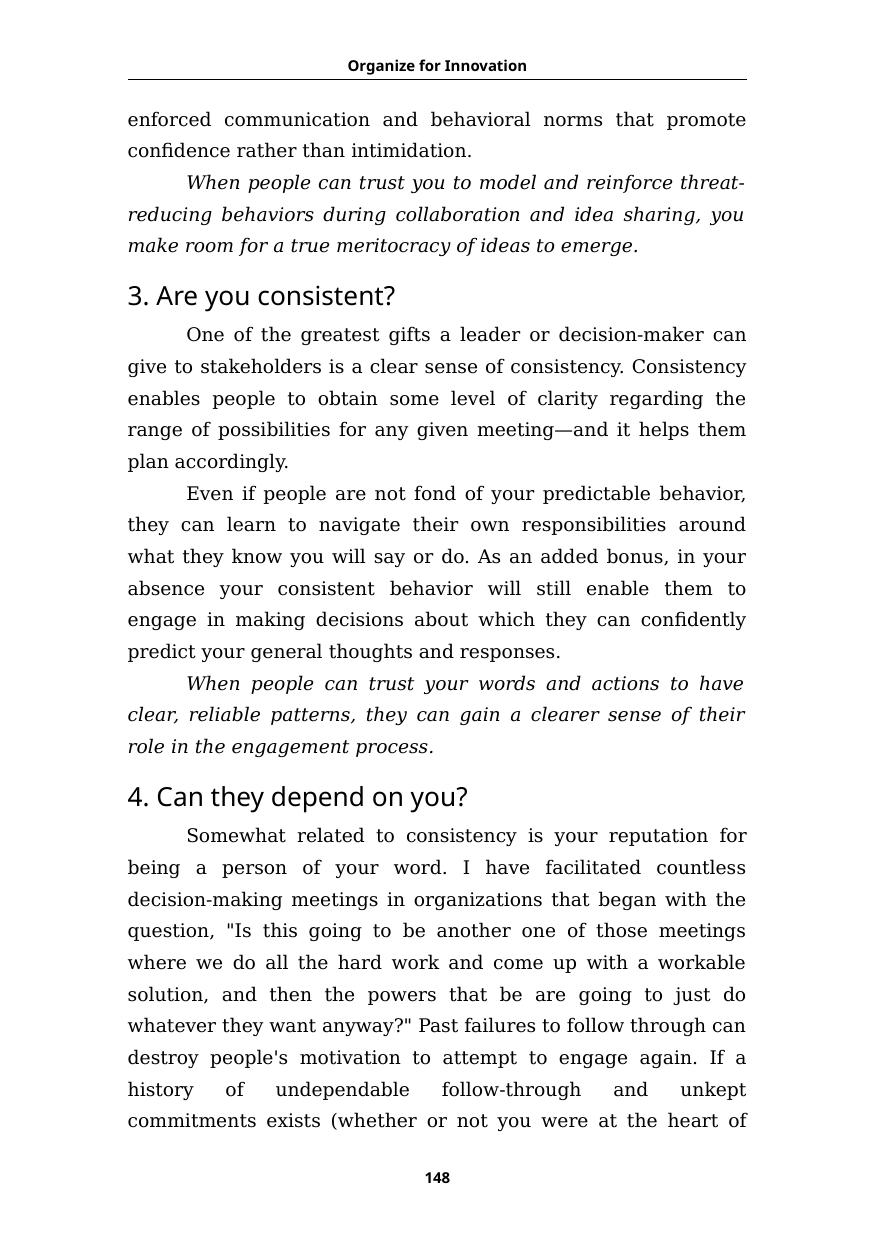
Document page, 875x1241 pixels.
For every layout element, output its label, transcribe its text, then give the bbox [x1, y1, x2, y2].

subtitle 4. Can they depend on you? [127, 782, 747, 813]
text When people can trust you to model and reinforce threat-reducing behaviors during collaboration and idea sharing, you make room for a true meritocracy of ideas to emerge. [127, 172, 747, 257]
text Even if people are not fond of your predictable behavior, they can learn to navigate their own responsibilities around what they know you will say or do. As an added bonus, in your absence your consistent behavior will still enable them to engage in making decisions about which they can confidently predict your general thoughts and responses. [127, 483, 747, 663]
text One of the greatest gifts a leader or decision-maker can give to stakeholders is a clear sense of consistency. Consistency enables people to obtain some level of clarity regarding the range of possibilities for any given meeting—and it helps them plan accordingly. [127, 324, 747, 473]
text enforced communication and behavioral norms that promote confidence rather than intimidation. [127, 109, 747, 162]
text When people can trust your words and actions to have clear, reliable patterns, they can gain a clearer sense of their role in the engagement process. [127, 673, 747, 758]
subtitle 3. Are you consistent? [127, 282, 747, 312]
text Somewhat related to consistency is your reputation for being a person of your word. I have facilitated countless decision-making meetings in organizations that began with the question, "Is this going to be another one of those meetings where we do all the hard work and come up with a workable solution, and then the powers that be are going to just do whatever they want anyway?" Past failures to follow through can destroy people's motivation to attempt to engage again. If a history of undependable follow-through and unkept commitments exists (whether or not you were at the heart of [127, 825, 747, 1132]
